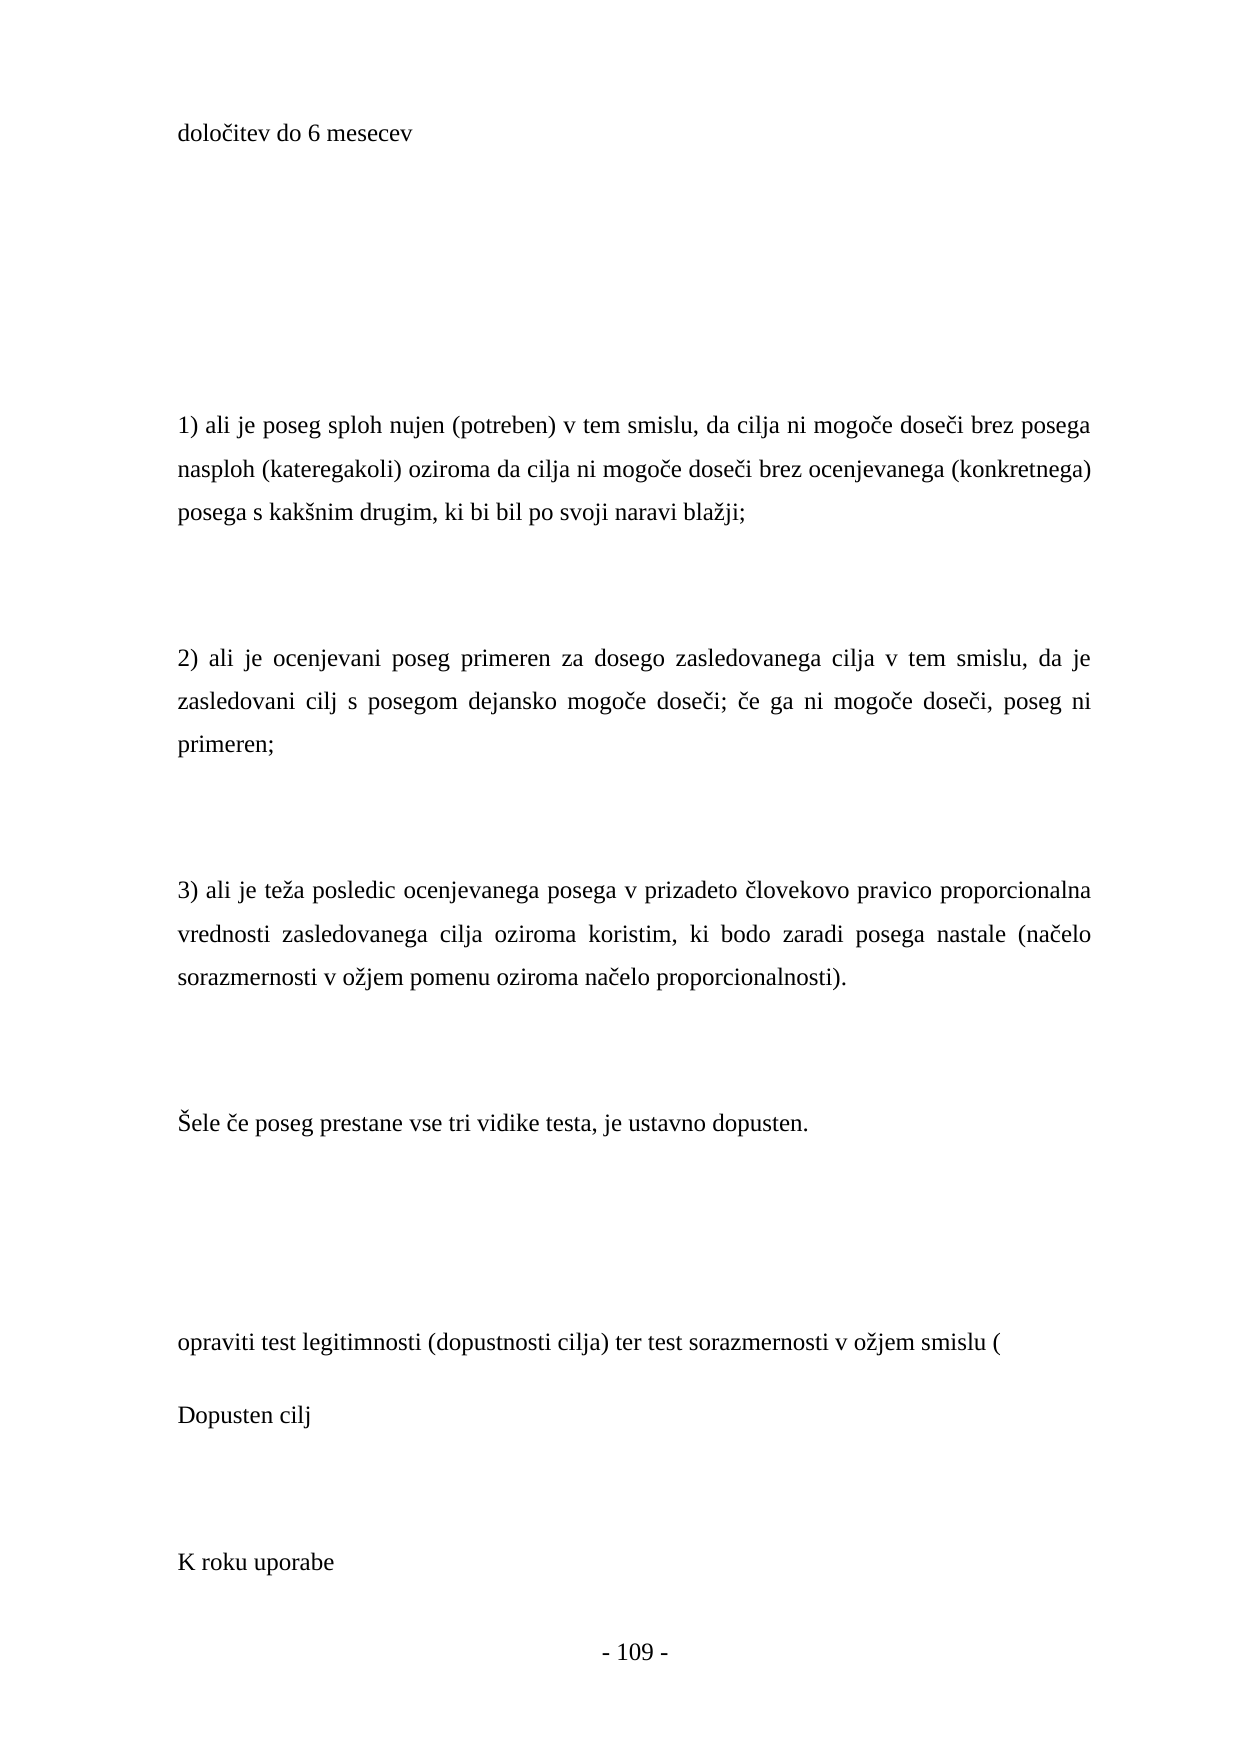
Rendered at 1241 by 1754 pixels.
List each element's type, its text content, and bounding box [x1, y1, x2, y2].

text določitev do 6 mesecev [177, 118, 1093, 147]
text 3) ali je teža posledic ocenjevanega posega v prizadeto človekovo pravico proporcionalna vrednosti zasledovanega cilja oziroma koristim, ki bodo zaradi posega nastale (načelo sorazmernosti v ožjem pomenu oziroma načelo proporcionalnosti). [177, 876, 1093, 991]
text 1) ali je poseg sploh nujen (potreben) v tem smislu, da cilja ni mogoče doseči brez posega nasploh (kateregakoli) oziroma da cilja ni mogoče doseči brez ocenjevanega (konkretnega) posega s kakšnim drugim, ki bi bil po svoji naravi blažji; [177, 411, 1093, 526]
text Dopusten cilj [177, 1401, 1093, 1429]
text 2) ali je ocenjevani poseg primeren za dosego zasledovanega cilja v tem smislu, da je zasledovani cilj s posegom dejansko mogoče doseči; če ga ni mogoče doseči, poseg ni primeren; [177, 643, 1093, 758]
text opraviti test legitimnosti (dopustnosti cilja) ter test sorazmernosti v ožjem smislu ( [177, 1327, 1093, 1356]
text Šele če poseg prestane vse tri vidike testa, je ustavno dopusten. [177, 1108, 1093, 1137]
text K roku uporabe [177, 1547, 1093, 1576]
